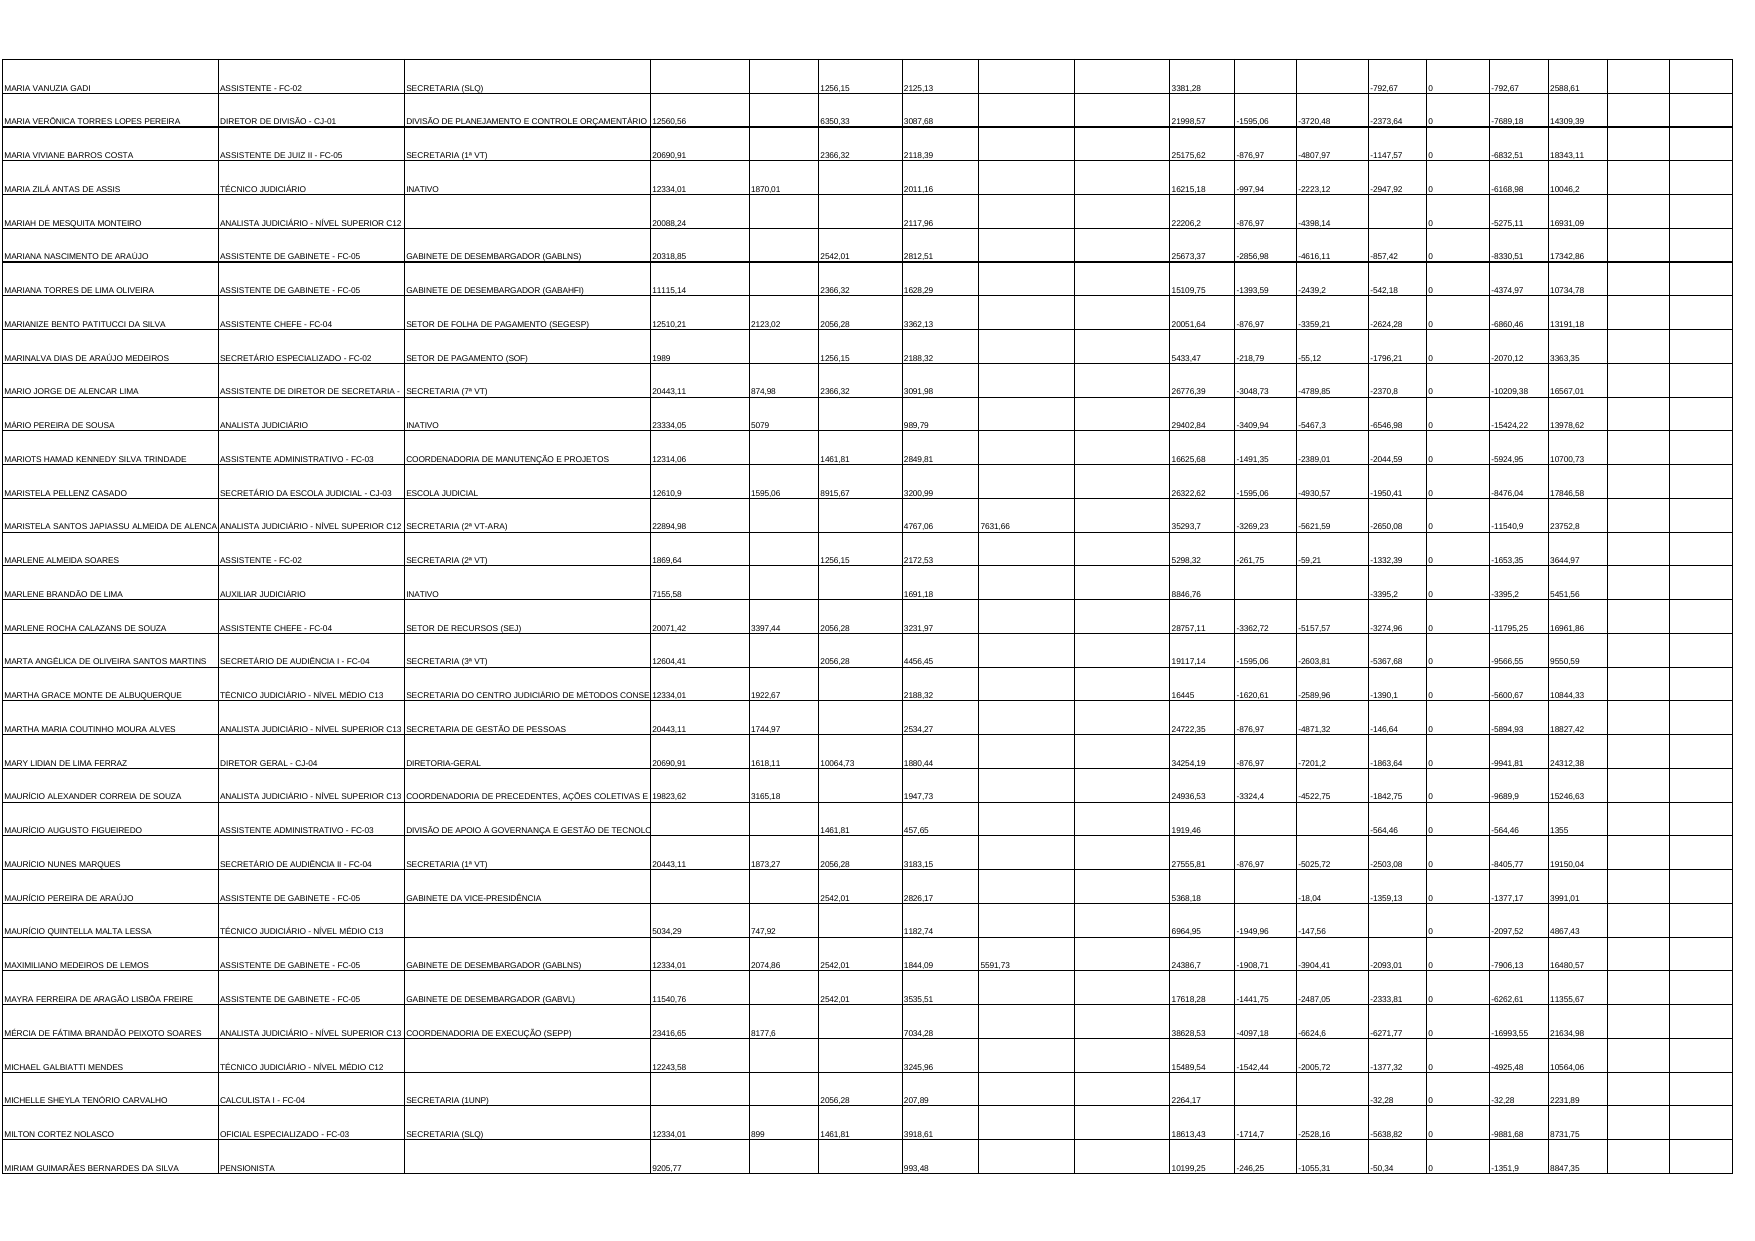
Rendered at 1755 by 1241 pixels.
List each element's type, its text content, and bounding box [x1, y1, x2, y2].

table_cell DIRETOR GERAL - CJ-04 [219, 735, 404, 768]
table_cell 8846,76 [1170, 566, 1234, 599]
table_cell -16993,55 [1490, 1005, 1548, 1038]
table_cell -8330,51 [1490, 229, 1548, 261]
table_cell [979, 904, 1074, 937]
table_cell -4930,57 [1297, 465, 1368, 498]
table_cell MICHELLE SHEYLA TENÓRIO CARVALHO [3, 1073, 218, 1105]
table_cell [1670, 499, 1732, 532]
table_cell 10844,33 [1549, 668, 1607, 700]
table_cell MARISTELA SANTOS JAPIASSU ALMEIDA DE ALENCA [3, 499, 218, 532]
table_cell 28757,11 [1170, 600, 1234, 633]
table_cell -5467,3 [1297, 398, 1368, 430]
table_cell [979, 161, 1074, 194]
table_cell [1670, 296, 1732, 329]
table_cell MARIAH DE MESQUITA MONTEIRO [3, 195, 218, 228]
table_cell 17846,58 [1549, 465, 1607, 498]
table_cell 11540,76 [651, 971, 749, 1004]
table_cell [979, 330, 1074, 363]
table_cell [1608, 1039, 1669, 1072]
table_cell 21634,98 [1549, 1005, 1607, 1038]
table_cell 23752,8 [1549, 499, 1607, 532]
table_cell [1670, 1073, 1732, 1105]
table_cell 1691,18 [903, 566, 978, 599]
table_cell -50,34 [1369, 1140, 1426, 1173]
table_cell [1075, 128, 1169, 160]
table_cell SECRETÁRIO DE AUDIÊNCIA II - FC-04 [219, 836, 404, 869]
table_cell -55,12 [1297, 330, 1368, 363]
table_cell -3395,2 [1490, 566, 1548, 599]
table_cell SECRETARIA (7ª VT) [405, 364, 650, 397]
table_cell -6624,6 [1297, 1005, 1368, 1038]
table_cell 2123,02 [750, 296, 818, 329]
table_cell GABINETE DE DESEMBARGADOR (GABLNS) [405, 229, 650, 261]
table_cell MAURÍCIO ALEXANDER CORREIA DE SOUZA [3, 769, 218, 802]
table_cell -2333,81 [1369, 971, 1426, 1004]
table_cell -5638,82 [1369, 1106, 1426, 1139]
table_cell DIVISÃO DE APOIO À GOVERNANÇA E GESTÃO DE TECNOLO [405, 803, 650, 835]
table_cell [1235, 870, 1296, 903]
table_cell -9566,55 [1490, 634, 1548, 667]
table_cell -1595,06 [1235, 465, 1296, 498]
table_cell [750, 263, 818, 295]
table_cell [1369, 195, 1426, 228]
table_cell 3165,18 [750, 769, 818, 802]
table_cell 7155,58 [651, 566, 749, 599]
table_cell 0 [1427, 971, 1489, 1004]
table_cell -1949,96 [1235, 904, 1296, 937]
table_cell 2366,32 [819, 364, 902, 397]
table_cell -59,21 [1297, 533, 1368, 565]
table_cell 2118,39 [903, 128, 978, 160]
table_cell -1653,35 [1490, 533, 1548, 565]
table_cell [1075, 364, 1169, 397]
table_cell 5298,32 [1170, 533, 1234, 565]
table_cell 18343,11 [1549, 128, 1607, 160]
table_cell [979, 701, 1074, 734]
table_cell 2074,86 [750, 938, 818, 970]
table_cell ASSISTENTE DE GABINETE - FC-05 [219, 938, 404, 970]
table_cell MARLENE BRANDÃO DE LIMA [3, 566, 218, 599]
table_cell 10064,73 [819, 735, 902, 768]
table_cell [1297, 803, 1368, 835]
table_cell -4616,11 [1297, 229, 1368, 261]
table_cell DIRETOR DE DIVISÃO - CJ-01 [219, 94, 404, 126]
table_cell MICHAEL GALBIATTI MENDES [3, 1039, 218, 1072]
table_cell -7906,13 [1490, 938, 1548, 970]
table_cell [750, 1140, 818, 1173]
table_cell -4925,48 [1490, 1039, 1548, 1072]
table_cell 207,89 [903, 1073, 978, 1105]
table_header [1670, 60, 1732, 93]
table_cell 0 [1427, 1106, 1489, 1139]
table_cell [1670, 398, 1732, 430]
table_cell 12560,56 [651, 94, 749, 126]
table_cell ESCOLA JUDICIAL [405, 465, 650, 498]
table_cell 20443,11 [651, 701, 749, 734]
table_cell [1608, 904, 1669, 937]
table_cell [750, 431, 818, 464]
table_cell [1075, 1005, 1169, 1038]
table_cell 10700,73 [1549, 431, 1607, 464]
table_cell [979, 364, 1074, 397]
table_cell 34254,19 [1170, 735, 1234, 768]
table_cell [1670, 634, 1732, 667]
table_cell [1670, 870, 1732, 903]
table_cell ANALISTA JUDICIÁRIO - NÍVEL SUPERIOR C13 [219, 701, 404, 734]
table_cell [979, 634, 1074, 667]
table_cell -542,18 [1369, 263, 1426, 295]
table_cell [1297, 1073, 1368, 1105]
table_cell [979, 735, 1074, 768]
table_cell 0 [1427, 499, 1489, 532]
table_cell [1670, 465, 1732, 498]
table_cell TÉCNICO JUDICIÁRIO [219, 161, 404, 194]
table_cell [1670, 330, 1732, 363]
table_cell 11355,67 [1549, 971, 1607, 1004]
table_cell 2056,28 [819, 600, 902, 633]
table_cell -2093,01 [1369, 938, 1426, 970]
table_cell 16931,09 [1549, 195, 1607, 228]
table_cell [1608, 1073, 1669, 1105]
table_cell [750, 128, 818, 160]
table_cell 25175,62 [1170, 128, 1234, 160]
table_cell 3363,35 [1549, 330, 1607, 363]
table_cell 1989 [651, 330, 749, 363]
table_cell 1461,81 [819, 431, 902, 464]
table_cell 20690,91 [651, 128, 749, 160]
table_cell 24312,38 [1549, 735, 1607, 768]
table_cell 2542,01 [819, 870, 902, 903]
table_cell -876,97 [1235, 701, 1296, 734]
table_header [750, 60, 818, 93]
table_cell [750, 870, 818, 903]
table_cell [1075, 769, 1169, 802]
table_cell SECRETARIA (2ª VT-ARA) [405, 499, 650, 532]
table_cell SETOR DE RECURSOS (SEJ) [405, 600, 650, 633]
table_cell -3274,96 [1369, 600, 1426, 633]
table_cell 0 [1427, 836, 1489, 869]
table_cell [1608, 600, 1669, 633]
table_cell [1670, 533, 1732, 565]
table_cell 0 [1427, 398, 1489, 430]
table_cell -5621,59 [1297, 499, 1368, 532]
table_cell 20071,42 [651, 600, 749, 633]
table_cell -1377,32 [1369, 1039, 1426, 1072]
table_cell [979, 1039, 1074, 1072]
table_cell [750, 1073, 818, 1105]
table_cell [1670, 1039, 1732, 1072]
table_cell [1670, 1140, 1732, 1173]
table_cell INATIVO [405, 161, 650, 194]
table_cell [1608, 1140, 1669, 1173]
table_cell -2650,08 [1369, 499, 1426, 532]
table_cell 12334,01 [651, 668, 749, 700]
table_cell [1608, 735, 1669, 768]
table_header [979, 60, 1074, 93]
table_cell GABINETE DE DESEMBARGADOR (GABLNS) [405, 938, 650, 970]
table_cell -2439,2 [1297, 263, 1368, 295]
table_cell 8731,75 [1549, 1106, 1607, 1139]
table_cell -5025,72 [1297, 836, 1368, 869]
table_cell [979, 1140, 1074, 1173]
table_cell [750, 499, 818, 532]
table_cell -6262,61 [1490, 971, 1548, 1004]
table_cell [750, 94, 818, 126]
table_cell -8476,04 [1490, 465, 1548, 498]
table_cell 0 [1427, 465, 1489, 498]
table_cell [1670, 803, 1732, 835]
table_header 0 [1427, 60, 1489, 93]
table_cell [1608, 465, 1669, 498]
table_cell [1608, 1106, 1669, 1139]
table_cell -1055,31 [1297, 1140, 1368, 1173]
table_cell MIRIAM GUIMARÃES BERNARDES DA SILVA [3, 1140, 218, 1173]
table_cell [1608, 296, 1669, 329]
table_cell CALCULISTA I - FC-04 [219, 1073, 404, 1105]
table_cell 16445 [1170, 668, 1234, 700]
table_cell 5451,56 [1549, 566, 1607, 599]
table_cell MÁRIO PEREIRA DE SOUSA [3, 398, 218, 430]
table_cell 1873,27 [750, 836, 818, 869]
table_cell 2056,28 [819, 634, 902, 667]
table_cell [1670, 364, 1732, 397]
table_cell 0 [1427, 364, 1489, 397]
table_cell [979, 533, 1074, 565]
table_cell -3395,2 [1369, 566, 1426, 599]
table_cell -2947,92 [1369, 161, 1426, 194]
table_cell 16480,57 [1549, 938, 1607, 970]
table_cell OFICIAL ESPECIALIZADO - FC-03 [219, 1106, 404, 1139]
table_cell [1075, 1039, 1169, 1072]
table_cell -1950,41 [1369, 465, 1426, 498]
table_cell 1182,74 [903, 904, 978, 937]
table_cell INATIVO [405, 398, 650, 430]
table_cell 3918,61 [903, 1106, 978, 1139]
table_cell -1351,9 [1490, 1140, 1548, 1173]
table_cell [979, 195, 1074, 228]
table_cell [651, 870, 749, 903]
table_cell 1618,11 [750, 735, 818, 768]
table_cell -3720,48 [1297, 94, 1368, 126]
table_cell [750, 634, 818, 667]
table_cell -10209,38 [1490, 364, 1548, 397]
table_cell AUXILIAR JUDICIÁRIO [219, 566, 404, 599]
table_cell [1075, 499, 1169, 532]
table_cell 18613,43 [1170, 1106, 1234, 1139]
table_cell -2624,28 [1369, 296, 1426, 329]
table_cell [1235, 803, 1296, 835]
table_cell [979, 803, 1074, 835]
table_cell -2503,08 [1369, 836, 1426, 869]
table_cell 2188,32 [903, 668, 978, 700]
table_cell [1608, 668, 1669, 700]
table_cell 38628,53 [1170, 1005, 1234, 1038]
table_cell [1075, 566, 1169, 599]
table_cell [1670, 229, 1732, 261]
table_cell 0 [1427, 566, 1489, 599]
table_cell 1947,73 [903, 769, 978, 802]
table_cell 0 [1427, 94, 1489, 126]
table_cell -1441,75 [1235, 971, 1296, 1004]
table_cell [1369, 904, 1426, 937]
table_cell [979, 1005, 1074, 1038]
table_cell -5275,11 [1490, 195, 1548, 228]
table_cell -9881,68 [1490, 1106, 1548, 1139]
table_cell MAYRA FERREIRA DE ARAGÃO LISBÔA FREIRE [3, 971, 218, 1004]
table_cell 24936,53 [1170, 769, 1234, 802]
table_cell 6350,33 [819, 94, 902, 126]
table_cell SECRETARIA (1ª VT) [405, 128, 650, 160]
table_header SECRETARIA (SLQ) [405, 60, 650, 93]
table_cell MARIA VERÔNICA TORRES LOPES PEREIRA [3, 94, 218, 126]
table_cell MARIANIZE BENTO PATITUCCI DA SILVA [3, 296, 218, 329]
table_cell INATIVO [405, 566, 650, 599]
table_cell ASSISTENTE ADMINISTRATIVO - FC-03 [219, 803, 404, 835]
table_cell [750, 330, 818, 363]
table_cell -3409,94 [1235, 398, 1296, 430]
table_cell COORDENADORIA DE MANUTENÇÃO E PROJETOS [405, 431, 650, 464]
table_cell 1919,46 [1170, 803, 1234, 835]
table_cell [1075, 1073, 1169, 1105]
table_cell -146,64 [1369, 701, 1426, 734]
table_cell -32,28 [1490, 1073, 1548, 1105]
table_cell [1670, 94, 1732, 126]
table_cell [1608, 634, 1669, 667]
table_cell -4398,14 [1297, 195, 1368, 228]
table_cell 16625,68 [1170, 431, 1234, 464]
table_cell [1670, 1106, 1732, 1139]
table_cell [1670, 836, 1732, 869]
table_header ASSISTENTE - FC-02 [219, 60, 404, 93]
table_cell -18,04 [1297, 870, 1368, 903]
table_cell 2188,32 [903, 330, 978, 363]
table_cell 4767,06 [903, 499, 978, 532]
table_cell [750, 971, 818, 1004]
table_cell 1870,01 [750, 161, 818, 194]
table_cell 7631,66 [979, 499, 1074, 532]
table_cell [819, 195, 902, 228]
table_cell [1670, 161, 1732, 194]
table_cell [651, 803, 749, 835]
table_cell -5157,57 [1297, 600, 1368, 633]
table_cell 1256,15 [819, 330, 902, 363]
table_cell -6168,98 [1490, 161, 1548, 194]
table_cell MAURÍCIO NUNES MARQUES [3, 836, 218, 869]
table_header MARIA VANUZIA GADI [3, 60, 218, 93]
table_cell 2056,28 [819, 836, 902, 869]
table_cell -3048,73 [1235, 364, 1296, 397]
table_cell [1297, 566, 1368, 599]
table_cell -6546,98 [1369, 398, 1426, 430]
table_cell SECRETARIA DE GESTÃO DE PESSOAS [405, 701, 650, 734]
table_cell ANALISTA JUDICIÁRIO - NÍVEL SUPERIOR C12 [219, 499, 404, 532]
table_cell MÉRCIA DE FÁTIMA BRANDÃO PEIXOTO SOARES [3, 1005, 218, 1038]
table_cell 0 [1427, 1005, 1489, 1038]
table_cell ANALISTA JUDICIÁRIO [219, 398, 404, 430]
table_cell [1670, 735, 1732, 768]
table_cell ASSISTENTE ADMINISTRATIVO - FC-03 [219, 431, 404, 464]
table_cell 2366,32 [819, 128, 902, 160]
table_cell [1670, 195, 1732, 228]
table_cell 1869,64 [651, 533, 749, 565]
table_cell 0 [1427, 128, 1489, 160]
table_cell [819, 1039, 902, 1072]
table_cell -1595,06 [1235, 634, 1296, 667]
table_cell MARLENE ALMEIDA SOARES [3, 533, 218, 565]
table_cell [979, 128, 1074, 160]
table_cell -2389,01 [1297, 431, 1368, 464]
table_cell SECRETARIA (2ª VT) [405, 533, 650, 565]
table_cell MARIANA TORRES DE LIMA OLIVEIRA [3, 263, 218, 295]
table_cell -2070,12 [1490, 330, 1548, 363]
table_cell -564,46 [1369, 803, 1426, 835]
table_cell 0 [1427, 431, 1489, 464]
table_cell -3362,72 [1235, 600, 1296, 633]
table_cell [1670, 904, 1732, 937]
table_cell ASSISTENTE DE GABINETE - FC-05 [219, 263, 404, 295]
table_cell -1393,59 [1235, 263, 1296, 295]
table_cell 24722,35 [1170, 701, 1234, 734]
table_cell 0 [1427, 330, 1489, 363]
table_cell [1670, 938, 1732, 970]
table_cell -9689,9 [1490, 769, 1548, 802]
table_cell 14309,39 [1549, 94, 1607, 126]
table_cell 19117,14 [1170, 634, 1234, 667]
table_cell MARIO JORGE DE ALENCAR LIMA [3, 364, 218, 397]
table_cell 989,79 [903, 398, 978, 430]
table_cell [819, 701, 902, 734]
table_cell 2366,32 [819, 263, 902, 295]
table_cell -2373,64 [1369, 94, 1426, 126]
table_cell [1608, 971, 1669, 1004]
table_cell -876,97 [1235, 836, 1296, 869]
table_cell 0 [1427, 803, 1489, 835]
table_cell 2534,27 [903, 701, 978, 734]
table_cell [405, 904, 650, 937]
table_cell -4097,18 [1235, 1005, 1296, 1038]
table_cell 2056,28 [819, 1073, 902, 1105]
table_cell 22206,2 [1170, 195, 1234, 228]
table_cell [1075, 398, 1169, 430]
table_cell 0 [1427, 263, 1489, 295]
table_cell 1595,06 [750, 465, 818, 498]
table_cell MARLENE ROCHA CALAZANS DE SOUZA [3, 600, 218, 633]
table_cell [1670, 128, 1732, 160]
table_cell 19823,62 [651, 769, 749, 802]
table_cell 2542,01 [819, 971, 902, 1004]
table_cell 3535,51 [903, 971, 978, 1004]
table_cell -11540,9 [1490, 499, 1548, 532]
table_cell -2603,81 [1297, 634, 1368, 667]
table_cell MARTA ANGÉLICA DE OLIVEIRA SANTOS MARTINS [3, 634, 218, 667]
table_cell 3231,97 [903, 600, 978, 633]
table_cell -1147,57 [1369, 128, 1426, 160]
table_cell 3183,15 [903, 836, 978, 869]
table_cell 10046,2 [1549, 161, 1607, 194]
table_cell 26776,39 [1170, 364, 1234, 397]
table_cell 0 [1427, 870, 1489, 903]
table_cell DIVISÃO DE PLANEJAMENTO E CONTROLE ORÇAMENTÁRIO [405, 94, 650, 126]
table_cell [979, 1073, 1074, 1105]
table_cell [819, 499, 902, 532]
table_cell -2005,72 [1297, 1039, 1368, 1072]
table_cell [1608, 499, 1669, 532]
table_cell 25673,37 [1170, 229, 1234, 261]
table_cell [1608, 870, 1669, 903]
table_cell -218,79 [1235, 330, 1296, 363]
table_cell SECRETARIA (1ª VT) [405, 836, 650, 869]
table_cell [1608, 803, 1669, 835]
table_cell [1670, 566, 1732, 599]
table_cell 4867,43 [1549, 904, 1607, 937]
table_cell -2589,96 [1297, 668, 1368, 700]
table_cell 2117,96 [903, 195, 978, 228]
table_cell 12334,01 [651, 938, 749, 970]
table_cell SETOR DE FOLHA DE PAGAMENTO (SEGESP) [405, 296, 650, 329]
table_cell ASSISTENTE CHEFE - FC-04 [219, 600, 404, 633]
table_cell [1608, 94, 1669, 126]
table_cell [979, 971, 1074, 1004]
table_cell 24386,7 [1170, 938, 1234, 970]
table_cell MAXIMILIANO MEDEIROS DE LEMOS [3, 938, 218, 970]
table_cell 899 [750, 1106, 818, 1139]
table_cell 5034,29 [651, 904, 749, 937]
table_cell GABINETE DE DESEMBARGADOR (GABVL) [405, 971, 650, 1004]
table_cell SECRETÁRIO ESPECIALIZADO - FC-02 [219, 330, 404, 363]
table_cell [750, 229, 818, 261]
table_cell -3269,23 [1235, 499, 1296, 532]
table_cell [1670, 431, 1732, 464]
table_cell [979, 263, 1074, 295]
table_cell -9941,81 [1490, 735, 1548, 768]
table_cell [750, 803, 818, 835]
table_cell -857,42 [1369, 229, 1426, 261]
table_cell 22894,98 [651, 499, 749, 532]
table_cell 0 [1427, 1073, 1489, 1105]
table_cell [1670, 971, 1732, 1004]
table_cell 0 [1427, 533, 1489, 565]
table_cell MARINALVA DIAS DE ARAÚJO MEDEIROS [3, 330, 218, 363]
table_cell 1844,09 [903, 938, 978, 970]
table_cell 13191,18 [1549, 296, 1607, 329]
table_cell 12314,06 [651, 431, 749, 464]
table_cell -147,56 [1297, 904, 1368, 937]
table_cell -1390,1 [1369, 668, 1426, 700]
table_cell 5591,73 [979, 938, 1074, 970]
table_cell 26322,62 [1170, 465, 1234, 498]
table_cell 15489,54 [1170, 1039, 1234, 1072]
table_cell [1608, 364, 1669, 397]
table_cell -876,97 [1235, 195, 1296, 228]
table_cell 3644,97 [1549, 533, 1607, 565]
table_cell 23334,05 [651, 398, 749, 430]
table_cell PENSIONISTA [219, 1140, 404, 1173]
table_cell [1075, 263, 1169, 295]
table_cell 0 [1427, 161, 1489, 194]
table_cell [405, 1039, 650, 1072]
table_cell 20443,11 [651, 364, 749, 397]
table_header 2588,61 [1549, 60, 1607, 93]
table_cell 2849,81 [903, 431, 978, 464]
table_cell MARIOTS HAMAD KENNEDY SILVA TRINDADE [3, 431, 218, 464]
table_cell [750, 533, 818, 565]
table_cell -6832,51 [1490, 128, 1548, 160]
table_cell [1075, 600, 1169, 633]
table_cell TÉCNICO JUDICIÁRIO - NÍVEL MÉDIO C13 [219, 668, 404, 700]
table_cell -4807,97 [1297, 128, 1368, 160]
table_cell [1608, 195, 1669, 228]
table_header [1075, 60, 1169, 93]
table_cell [1075, 971, 1169, 1004]
table_cell 13978,62 [1549, 398, 1607, 430]
table_cell [1075, 465, 1169, 498]
table_cell -5924,95 [1490, 431, 1548, 464]
table_cell ASSISTENTE - FC-02 [219, 533, 404, 565]
table_cell 1256,15 [819, 533, 902, 565]
table_cell 0 [1427, 229, 1489, 261]
table_cell [979, 465, 1074, 498]
table_cell 29402,84 [1170, 398, 1234, 430]
table_cell [1075, 1106, 1169, 1139]
table_cell [1608, 1005, 1669, 1038]
table_cell -3359,21 [1297, 296, 1368, 329]
table_cell [1075, 803, 1169, 835]
table_cell ASSISTENTE CHEFE - FC-04 [219, 296, 404, 329]
table_cell 20318,85 [651, 229, 749, 261]
table_cell 993,48 [903, 1140, 978, 1173]
table_cell 2172,53 [903, 533, 978, 565]
table_header 1256,15 [819, 60, 902, 93]
table_header 3381,28 [1170, 60, 1234, 93]
table_cell -1908,71 [1235, 938, 1296, 970]
table_cell TÉCNICO JUDICIÁRIO - NÍVEL MÉDIO C12 [219, 1039, 404, 1072]
table_cell 8915,67 [819, 465, 902, 498]
table_cell [979, 296, 1074, 329]
table_cell -2856,98 [1235, 229, 1296, 261]
table_cell 19150,04 [1549, 836, 1607, 869]
table_cell 2826,17 [903, 870, 978, 903]
table_header -792,67 [1369, 60, 1426, 93]
table_cell [979, 600, 1074, 633]
table_cell MARTHA MARIA COUTINHO MOURA ALVES [3, 701, 218, 734]
table_cell [979, 769, 1074, 802]
table_cell 5433,47 [1170, 330, 1234, 363]
table_cell TÉCNICO JUDICIÁRIO - NÍVEL MÉDIO C13 [219, 904, 404, 937]
table_cell [819, 398, 902, 430]
table_cell MAURÍCIO PEREIRA DE ARAÚJO [3, 870, 218, 903]
table_cell ANALISTA JUDICIÁRIO - NÍVEL SUPERIOR C13 [219, 769, 404, 802]
table_cell 0 [1427, 769, 1489, 802]
table_cell 12610,9 [651, 465, 749, 498]
table_cell [1670, 1005, 1732, 1038]
table_cell -4374,97 [1490, 263, 1548, 295]
table_cell 1922,67 [750, 668, 818, 700]
table_cell [1670, 600, 1732, 633]
table_cell [1608, 263, 1669, 295]
table_cell 3087,68 [903, 94, 978, 126]
table_cell [1670, 701, 1732, 734]
table_cell COORDENADORIA DE PRECEDENTES, AÇÕES COLETIVAS E [405, 769, 650, 802]
table_cell [750, 195, 818, 228]
table_cell [1075, 735, 1169, 768]
table_cell 0 [1427, 735, 1489, 768]
table_cell MARY LIDIAN DE LIMA FERRAZ [3, 735, 218, 768]
table_cell [1075, 701, 1169, 734]
table_cell [1608, 938, 1669, 970]
table_cell 10564,06 [1549, 1039, 1607, 1072]
table_cell MARISTELA PELLENZ CASADO [3, 465, 218, 498]
table_cell [1608, 161, 1669, 194]
table_cell [1075, 195, 1169, 228]
table_cell GABINETE DE DESEMBARGADOR (GABAHFI) [405, 263, 650, 295]
table_cell -4522,75 [1297, 769, 1368, 802]
table_cell 16567,01 [1549, 364, 1607, 397]
table_cell -876,97 [1235, 735, 1296, 768]
table_cell [750, 1039, 818, 1072]
table_cell [1608, 769, 1669, 802]
table_cell [1235, 1073, 1296, 1105]
table_cell [1075, 836, 1169, 869]
table_cell [979, 1106, 1074, 1139]
table_cell -1332,39 [1369, 533, 1426, 565]
table_cell [1075, 94, 1169, 126]
table_cell 12243,58 [651, 1039, 749, 1072]
table_cell 2264,17 [1170, 1073, 1234, 1105]
table_cell 0 [1427, 904, 1489, 937]
table_cell [1075, 904, 1169, 937]
table_cell -1714,7 [1235, 1106, 1296, 1139]
table_header [1297, 60, 1368, 93]
table_header [1235, 60, 1296, 93]
table_cell [979, 431, 1074, 464]
table_header 2125,13 [903, 60, 978, 93]
table_cell -7689,18 [1490, 94, 1548, 126]
table_cell 0 [1427, 600, 1489, 633]
table_cell [1075, 296, 1169, 329]
table_cell 1461,81 [819, 1106, 902, 1139]
table_cell [819, 1140, 902, 1173]
table_cell GABINETE DA VICE-PRESIDÊNCIA [405, 870, 650, 903]
table_cell -1542,44 [1235, 1039, 1296, 1072]
table_cell 2812,51 [903, 229, 978, 261]
table_cell 0 [1427, 296, 1489, 329]
table_cell 16215,18 [1170, 161, 1234, 194]
table_cell 8177,6 [750, 1005, 818, 1038]
table_cell 15246,63 [1549, 769, 1607, 802]
table_header -792,67 [1490, 60, 1548, 93]
table_cell [405, 1140, 650, 1173]
table_cell SECRETARIA DO CENTRO JUDICIÁRIO DE MÉTODOS CONSE [405, 668, 650, 700]
table_cell 457,65 [903, 803, 978, 835]
table_cell SECRETARIA (SLQ) [405, 1106, 650, 1139]
table_cell SECRETÁRIO DA ESCOLA JUDICIAL - CJ-03 [219, 465, 404, 498]
table_cell -3324,4 [1235, 769, 1296, 802]
table_cell [1608, 128, 1669, 160]
table_cell -1620,61 [1235, 668, 1296, 700]
table_cell [1608, 533, 1669, 565]
table_cell 0 [1427, 1140, 1489, 1173]
table_cell -564,46 [1490, 803, 1548, 835]
table_cell -997,94 [1235, 161, 1296, 194]
table_cell 3091,98 [903, 364, 978, 397]
table_cell -1796,21 [1369, 330, 1426, 363]
table_cell ASSISTENTE DE GABINETE - FC-05 [219, 971, 404, 1004]
table_cell -5600,67 [1490, 668, 1548, 700]
table_cell 12334,01 [651, 161, 749, 194]
table_cell [1075, 668, 1169, 700]
table_cell 4456,45 [903, 634, 978, 667]
table_cell ANALISTA JUDICIÁRIO - NÍVEL SUPERIOR C13 [219, 1005, 404, 1038]
table_cell [979, 229, 1074, 261]
table_cell 5368,18 [1170, 870, 1234, 903]
table_cell 20690,91 [651, 735, 749, 768]
table_cell 5079 [750, 398, 818, 430]
table_cell [1075, 1140, 1169, 1173]
table_cell [1670, 668, 1732, 700]
table_cell 1880,44 [903, 735, 978, 768]
table_cell 10734,78 [1549, 263, 1607, 295]
table_cell DIRETORIA-GERAL [405, 735, 650, 768]
table_cell -15424,22 [1490, 398, 1548, 430]
table_cell [979, 94, 1074, 126]
table_cell -1842,75 [1369, 769, 1426, 802]
table_cell -876,97 [1235, 128, 1296, 160]
table_cell [1608, 566, 1669, 599]
table_cell -1491,35 [1235, 431, 1296, 464]
table_cell 35293,7 [1170, 499, 1234, 532]
table_cell [1608, 431, 1669, 464]
table_cell [1608, 836, 1669, 869]
table_cell -3904,41 [1297, 938, 1368, 970]
table_cell 6964,95 [1170, 904, 1234, 937]
table_cell [1075, 938, 1169, 970]
table_cell [1670, 769, 1732, 802]
table_cell [1608, 330, 1669, 363]
table_cell -4789,85 [1297, 364, 1368, 397]
table_cell -2528,16 [1297, 1106, 1368, 1139]
table_cell ASSISTENTE DE JUIZ II - FC-05 [219, 128, 404, 160]
table_cell 12510,21 [651, 296, 749, 329]
table_cell 1744,97 [750, 701, 818, 734]
table_cell [1075, 431, 1169, 464]
table_cell 747,92 [750, 904, 818, 937]
table_cell 27555,81 [1170, 836, 1234, 869]
table_cell [979, 668, 1074, 700]
table_cell -1359,13 [1369, 870, 1426, 903]
table_cell -5367,68 [1369, 634, 1426, 667]
table_cell 0 [1427, 195, 1489, 228]
table_cell MARIANA NASCIMENTO DE ARAÚJO [3, 229, 218, 261]
table_cell -1595,06 [1235, 94, 1296, 126]
table_cell ANALISTA JUDICIÁRIO - NÍVEL SUPERIOR C12 [219, 195, 404, 228]
table_cell -1377,17 [1490, 870, 1548, 903]
table_cell -261,75 [1235, 533, 1296, 565]
table_cell 3245,96 [903, 1039, 978, 1072]
table_cell 11115,14 [651, 263, 749, 295]
table_cell SECRETARIA (1UNP) [405, 1073, 650, 1105]
table_cell [1608, 229, 1669, 261]
table_cell 3200,99 [903, 465, 978, 498]
table_cell MARTHA GRACE MONTE DE ALBUQUERQUE [3, 668, 218, 700]
table_cell [819, 668, 902, 700]
table_cell [819, 161, 902, 194]
table_cell 7034,28 [903, 1005, 978, 1038]
table_cell 12334,01 [651, 1106, 749, 1139]
table_cell 2056,28 [819, 296, 902, 329]
table_cell 2011,16 [903, 161, 978, 194]
table_cell [819, 1005, 902, 1038]
table_header [651, 60, 749, 93]
table_cell [979, 870, 1074, 903]
table_cell -2044,59 [1369, 431, 1426, 464]
table_cell 0 [1427, 938, 1489, 970]
table_cell MARIA ZILÁ ANTAS DE ASSIS [3, 161, 218, 194]
table_cell 2231,89 [1549, 1073, 1607, 1105]
table_cell 0 [1427, 1039, 1489, 1072]
table_cell 874,98 [750, 364, 818, 397]
table_cell [750, 566, 818, 599]
table_cell 17618,28 [1170, 971, 1234, 1004]
table_cell -2223,12 [1297, 161, 1368, 194]
table_cell [1075, 161, 1169, 194]
table_cell [1608, 398, 1669, 430]
table_cell -5894,93 [1490, 701, 1548, 734]
table_cell 18827,42 [1549, 701, 1607, 734]
table_cell 9205,77 [651, 1140, 749, 1173]
table_cell 1628,29 [903, 263, 978, 295]
table_cell -32,28 [1369, 1073, 1426, 1105]
table_cell SECRETARIA (3ª VT) [405, 634, 650, 667]
table_cell COORDENADORIA DE EXECUÇÃO (SEPP) [405, 1005, 650, 1038]
table_cell ASSISTENTE DE DIRETOR DE SECRETARIA - [219, 364, 404, 397]
table_cell MAURÍCIO QUINTELLA MALTA LESSA [3, 904, 218, 937]
table_cell -246,25 [1235, 1140, 1296, 1173]
table_cell 1461,81 [819, 803, 902, 835]
table_cell 0 [1427, 634, 1489, 667]
table_cell MILTON CORTEZ NOLASCO [3, 1106, 218, 1139]
table_cell -1863,64 [1369, 735, 1426, 768]
table_cell [819, 566, 902, 599]
table_cell MAURÍCIO AUGUSTO FIGUEIREDO [3, 803, 218, 835]
table_cell 3397,44 [750, 600, 818, 633]
table_cell [979, 566, 1074, 599]
table_cell ASSISTENTE DE GABINETE - FC-05 [219, 229, 404, 261]
table_cell 8847,35 [1549, 1140, 1607, 1173]
table_cell [819, 769, 902, 802]
table_cell -7201,2 [1297, 735, 1368, 768]
table_cell [979, 836, 1074, 869]
table_header [1608, 60, 1669, 93]
table_cell 17342,86 [1549, 229, 1607, 261]
table_cell 2542,01 [819, 938, 902, 970]
table_cell -2097,52 [1490, 904, 1548, 937]
table_cell [1608, 701, 1669, 734]
table_cell MARIA VIVIANE BARROS COSTA [3, 128, 218, 160]
table_cell [651, 1073, 749, 1105]
table_cell 10199,25 [1170, 1140, 1234, 1173]
table_cell [1075, 533, 1169, 565]
table_cell [1075, 634, 1169, 667]
table_cell [405, 195, 650, 228]
table_cell 0 [1427, 668, 1489, 700]
table_cell 15109,75 [1170, 263, 1234, 295]
table_cell [1235, 566, 1296, 599]
table_cell [819, 904, 902, 937]
table_cell 20443,11 [651, 836, 749, 869]
table_cell 16961,86 [1549, 600, 1607, 633]
table_cell 1355 [1549, 803, 1607, 835]
table_cell SETOR DE PAGAMENTO (SOF) [405, 330, 650, 363]
table_cell [1670, 263, 1732, 295]
table_cell 0 [1427, 701, 1489, 734]
table_cell -2370,8 [1369, 364, 1426, 397]
table_cell [1075, 229, 1169, 261]
table_cell 12604,41 [651, 634, 749, 667]
table_cell 3991,01 [1549, 870, 1607, 903]
table_cell -8405,77 [1490, 836, 1548, 869]
table_cell 2542,01 [819, 229, 902, 261]
table_cell [1075, 330, 1169, 363]
table_cell -4871,32 [1297, 701, 1368, 734]
table_cell 21998,57 [1170, 94, 1234, 126]
table_cell -876,97 [1235, 296, 1296, 329]
table_cell [1075, 870, 1169, 903]
table_cell 9550,59 [1549, 634, 1607, 667]
table_cell -2487,05 [1297, 971, 1368, 1004]
table_cell -11795,25 [1490, 600, 1548, 633]
table_cell [979, 398, 1074, 430]
table_cell 3362,13 [903, 296, 978, 329]
table_cell 23416,65 [651, 1005, 749, 1038]
table_cell SECRETÁRIO DE AUDIÊNCIA I - FC-04 [219, 634, 404, 667]
table_cell 20051,64 [1170, 296, 1234, 329]
table_cell ASSISTENTE DE GABINETE - FC-05 [219, 870, 404, 903]
table_cell 20088,24 [651, 195, 749, 228]
table_cell -6271,77 [1369, 1005, 1426, 1038]
table_cell -6860,46 [1490, 296, 1548, 329]
